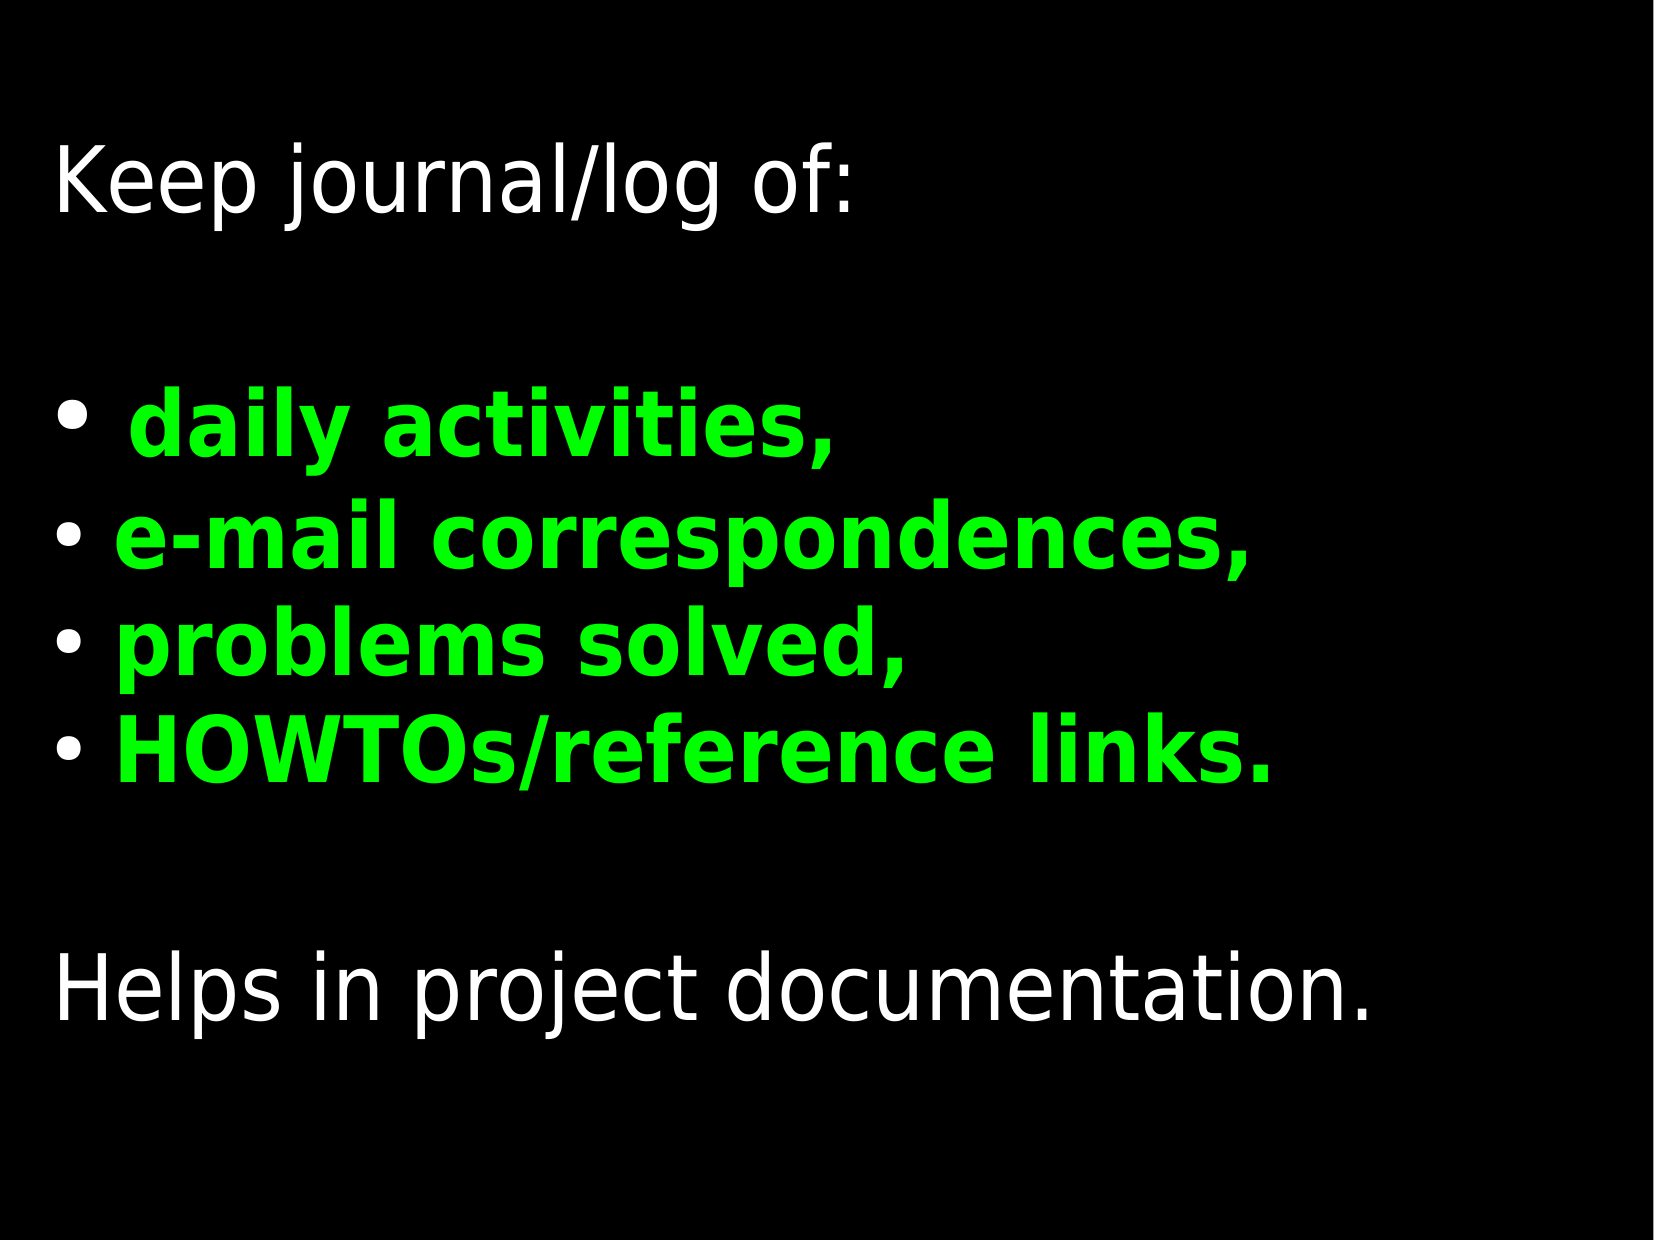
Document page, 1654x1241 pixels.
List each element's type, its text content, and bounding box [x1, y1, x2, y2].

text_box Keep journal/log of: daily activities, e-mail correspondences, problems solved, HOWTOs/reference links. Helps in project documentation. [37, 112, 1651, 1052]
